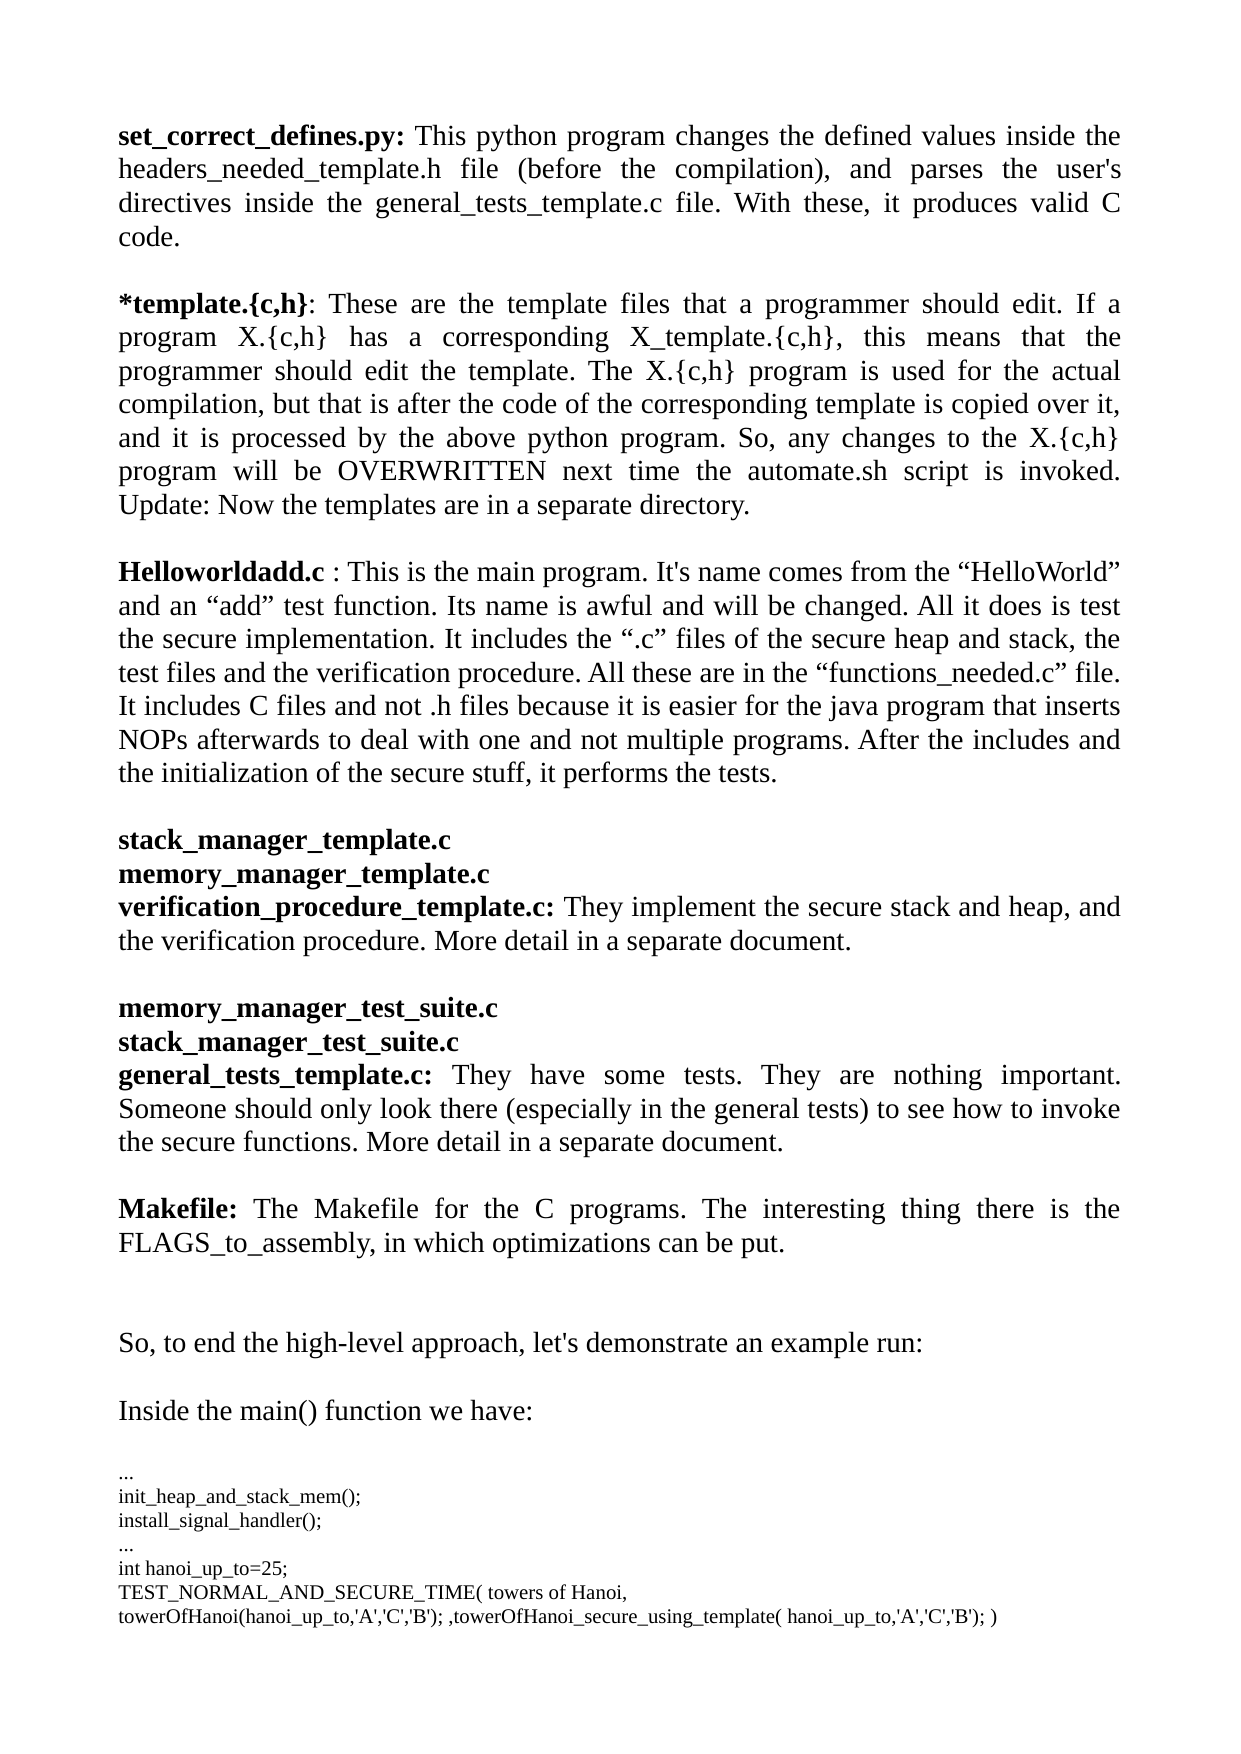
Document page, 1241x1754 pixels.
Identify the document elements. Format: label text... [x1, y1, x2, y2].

text Helloworldadd.c : This is the main program. It's name comes from the “HelloWorld” and an “add” test function. Its name is awful and will be changed. All it does is test the secure implementation. It includes the “.c” files of the secure heap and stack, the test files and the verification procedure. All these are in the “functions_needed.c” file. It includes C files and not .h files because it is easier for the java program that inserts NOPs afterwards to deal with one and not multiple programs. After the includes and the initialization of the secure stuff, it performs the tests. [118, 554, 1122, 789]
text ... [118, 1460, 1122, 1484]
text int hanoi_up_to=25; [118, 1556, 1122, 1580]
text verification_procedure_template.c: They implement the secure stack and heap, and the verification procedure. More detail in a separate document. [118, 889, 1122, 957]
text memory_manager_test_suite.c [118, 990, 1122, 1024]
text TEST_NORMAL_AND_SECURE_TIME( towers of Hanoi, towerOfHanoi(hanoi_up_to,'A','C','B'); ,towerOfHanoi_secure_using_template( hanoi_up_to,'A','C','B'); ) [118, 1580, 1122, 1628]
text memory_manager_template.c [118, 856, 1122, 889]
text Inside the main() function we have: [118, 1393, 1122, 1426]
text general_tests_template.c: They have some tests. They are nothing important. Someone should only look there (especially in the general tests) to see how to invoke the secure functions. More detail in a separate document. [118, 1057, 1122, 1158]
text init_heap_and_stack_mem(); [118, 1484, 1122, 1508]
text set_correct_defines.py: This python program changes the defined values inside the headers_needed_template.h file (before the compilation), and parses the user's directives inside the general_tests_template.c file. With these, it produces valid C code. [118, 118, 1122, 252]
text So, to end the high-level approach, let's demonstrate an example run: [118, 1326, 1122, 1359]
text Makefile: The Makefile for the C programs. The interesting thing there is the FLAGS_to_assembly, in which optimizations can be put. [118, 1191, 1122, 1258]
text install_signal_handler(); [118, 1508, 1122, 1532]
text stack_manager_template.c [118, 822, 1122, 856]
text stack_manager_test_suite.c [118, 1024, 1122, 1057]
text ... [118, 1532, 1122, 1556]
text *template.{c,h}: These are the template files that a programmer should edit. If a program X.{c,h} has a corresponding X_template.{c,h}, this means that the programmer should edit the template. The X.{c,h} program is used for the actual compilation, but that is after the code of the corresponding template is copied over it, and it is processed by the above python program. So, any changes to the X.{c,h} program will be OVERWRITTEN next time the automate.sh script is invoked. Update: Now the templates are in a separate directory. [118, 286, 1122, 521]
